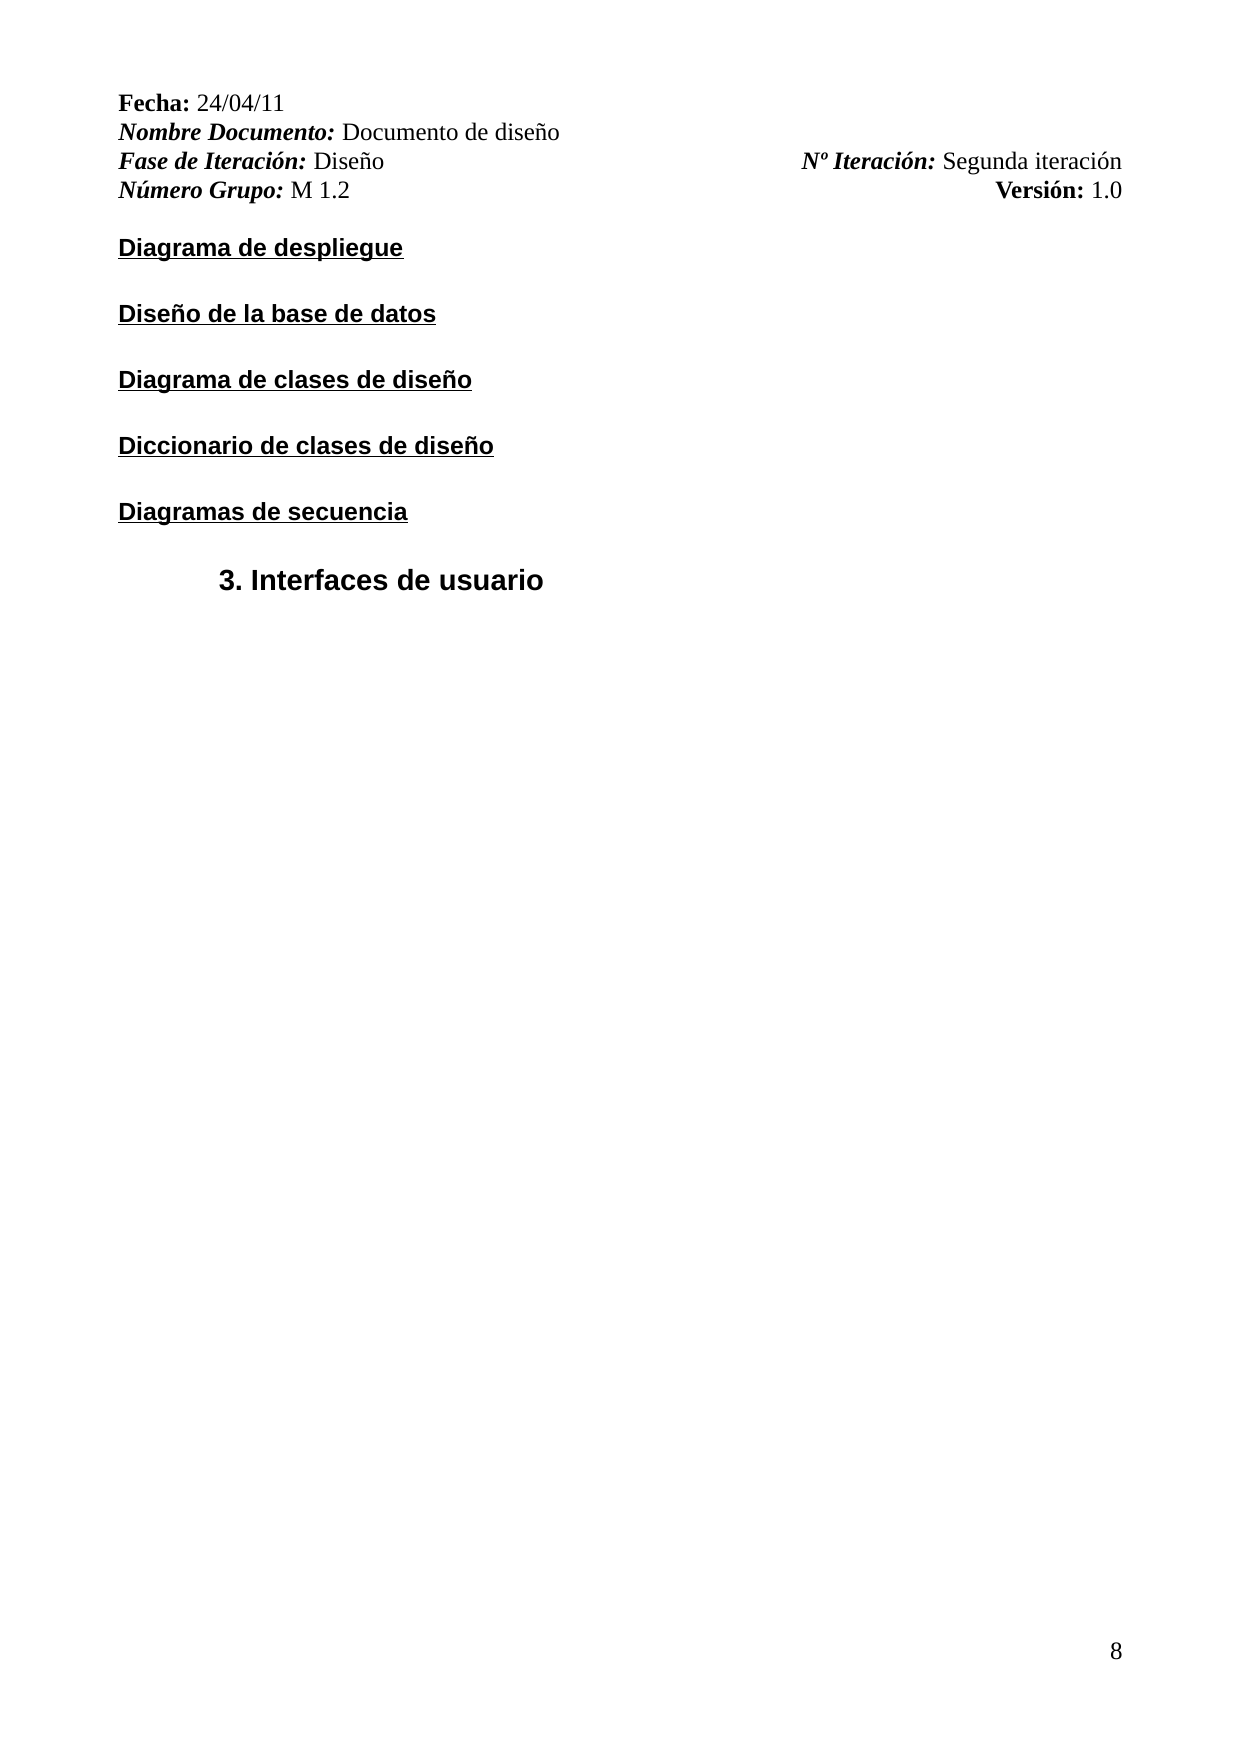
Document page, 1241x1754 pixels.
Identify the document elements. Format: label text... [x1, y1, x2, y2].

subtitle Diagrama de clases de diseño [118, 365, 1122, 394]
subtitle Diseño de la base de datos [118, 299, 1122, 328]
subtitle Diagramas de secuencia [118, 497, 1122, 526]
subtitle 3. Interfaces de usuario [163, 563, 1122, 597]
subtitle Diagrama de despliegue [118, 233, 1122, 262]
subtitle Diccionario de clases de diseño [118, 431, 1122, 460]
